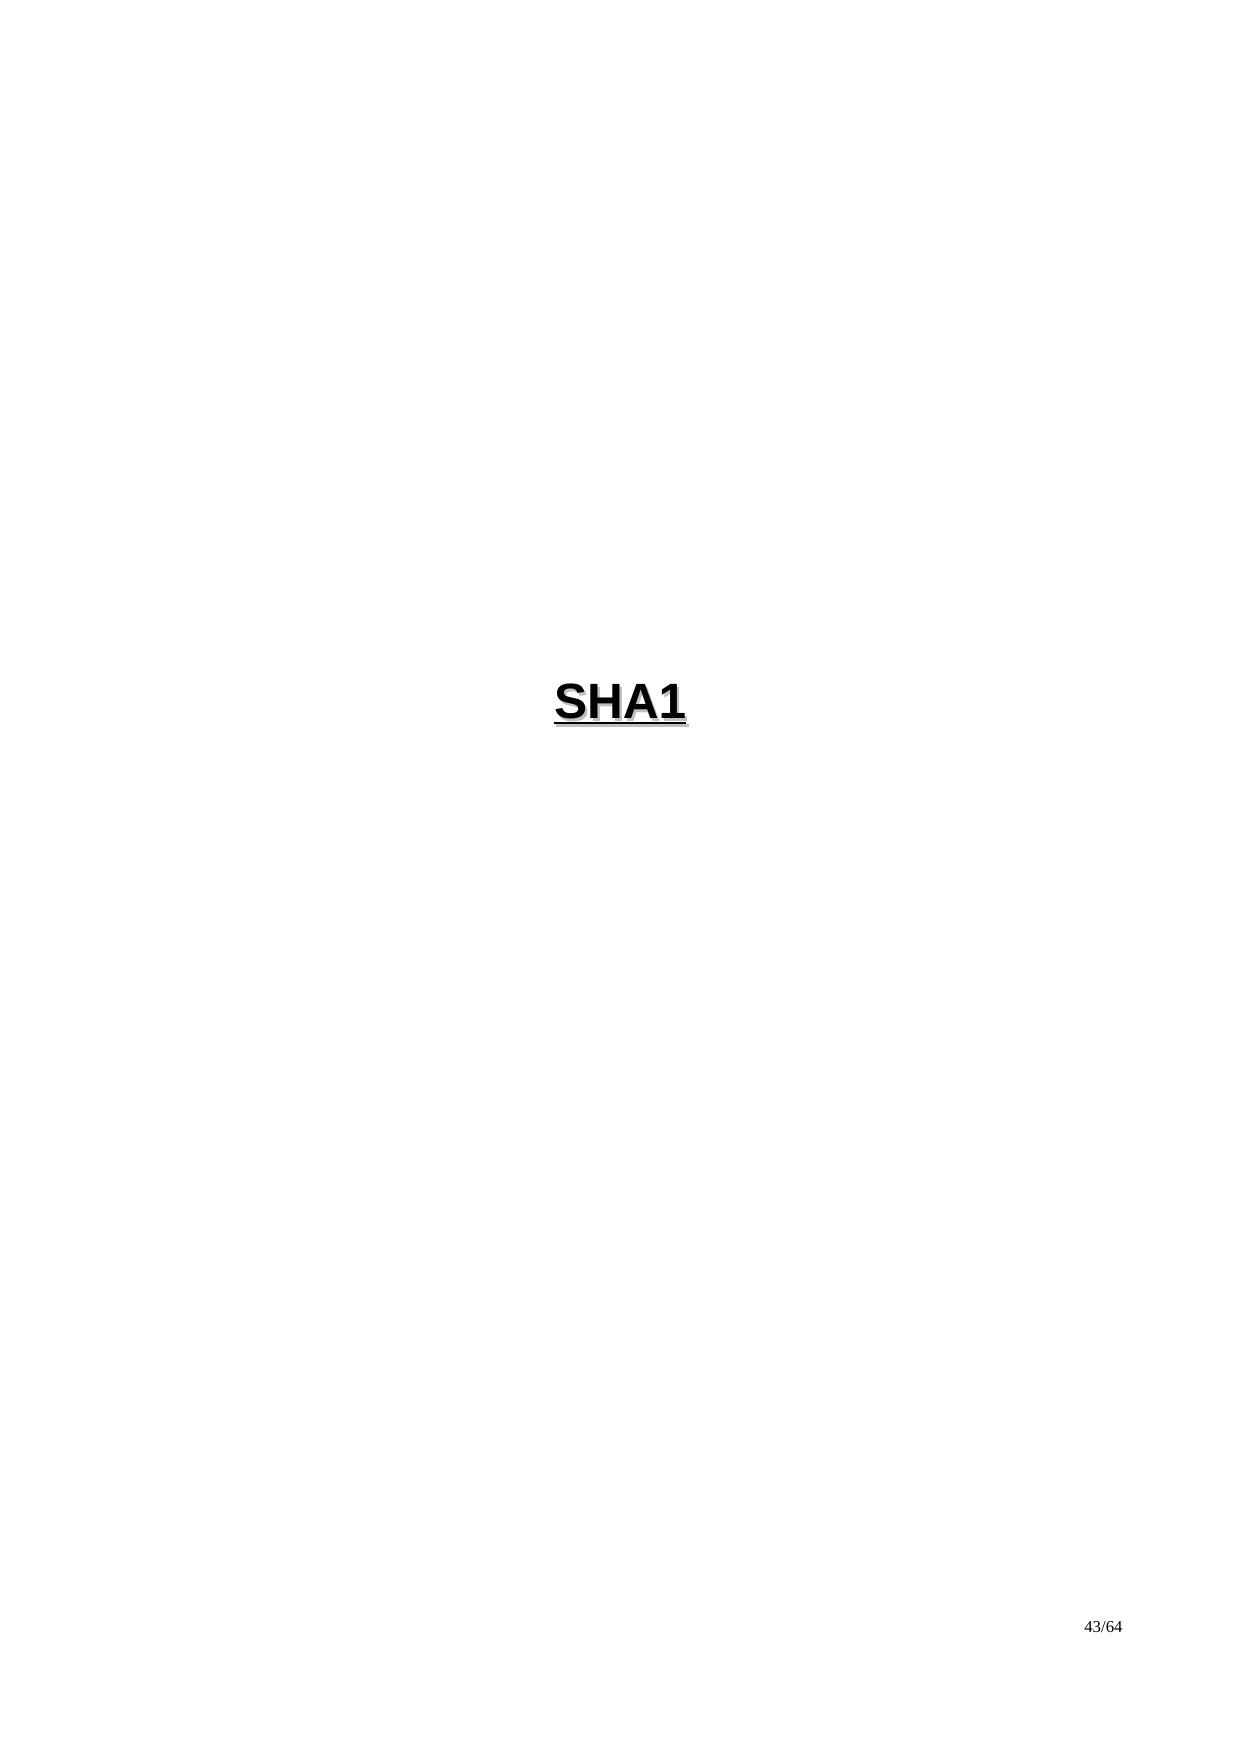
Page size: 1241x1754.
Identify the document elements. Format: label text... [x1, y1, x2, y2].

subtitle SHA1 [118, 672, 1122, 729]
